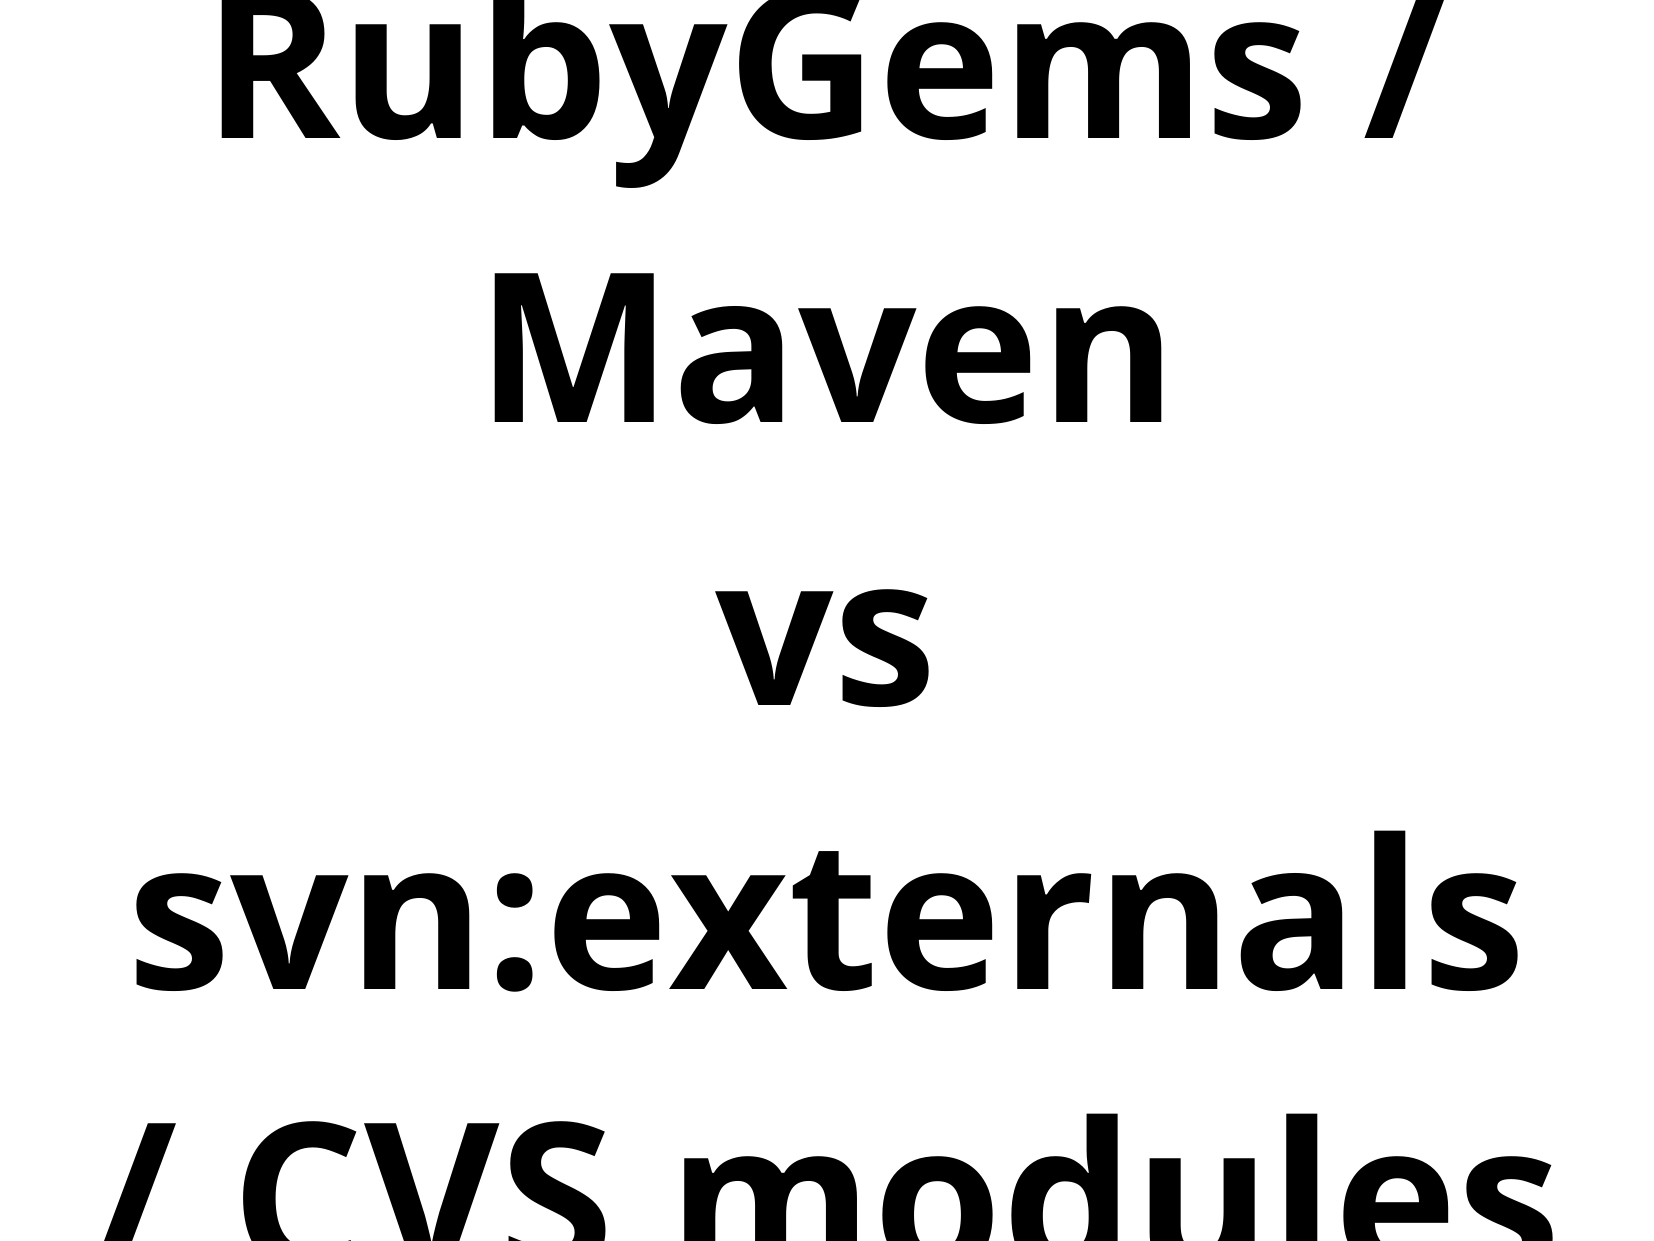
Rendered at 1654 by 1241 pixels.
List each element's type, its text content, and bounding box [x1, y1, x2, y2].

title RubyGems / Maven vs svn:externals / CVS modules [82, 41, 1571, 1209]
